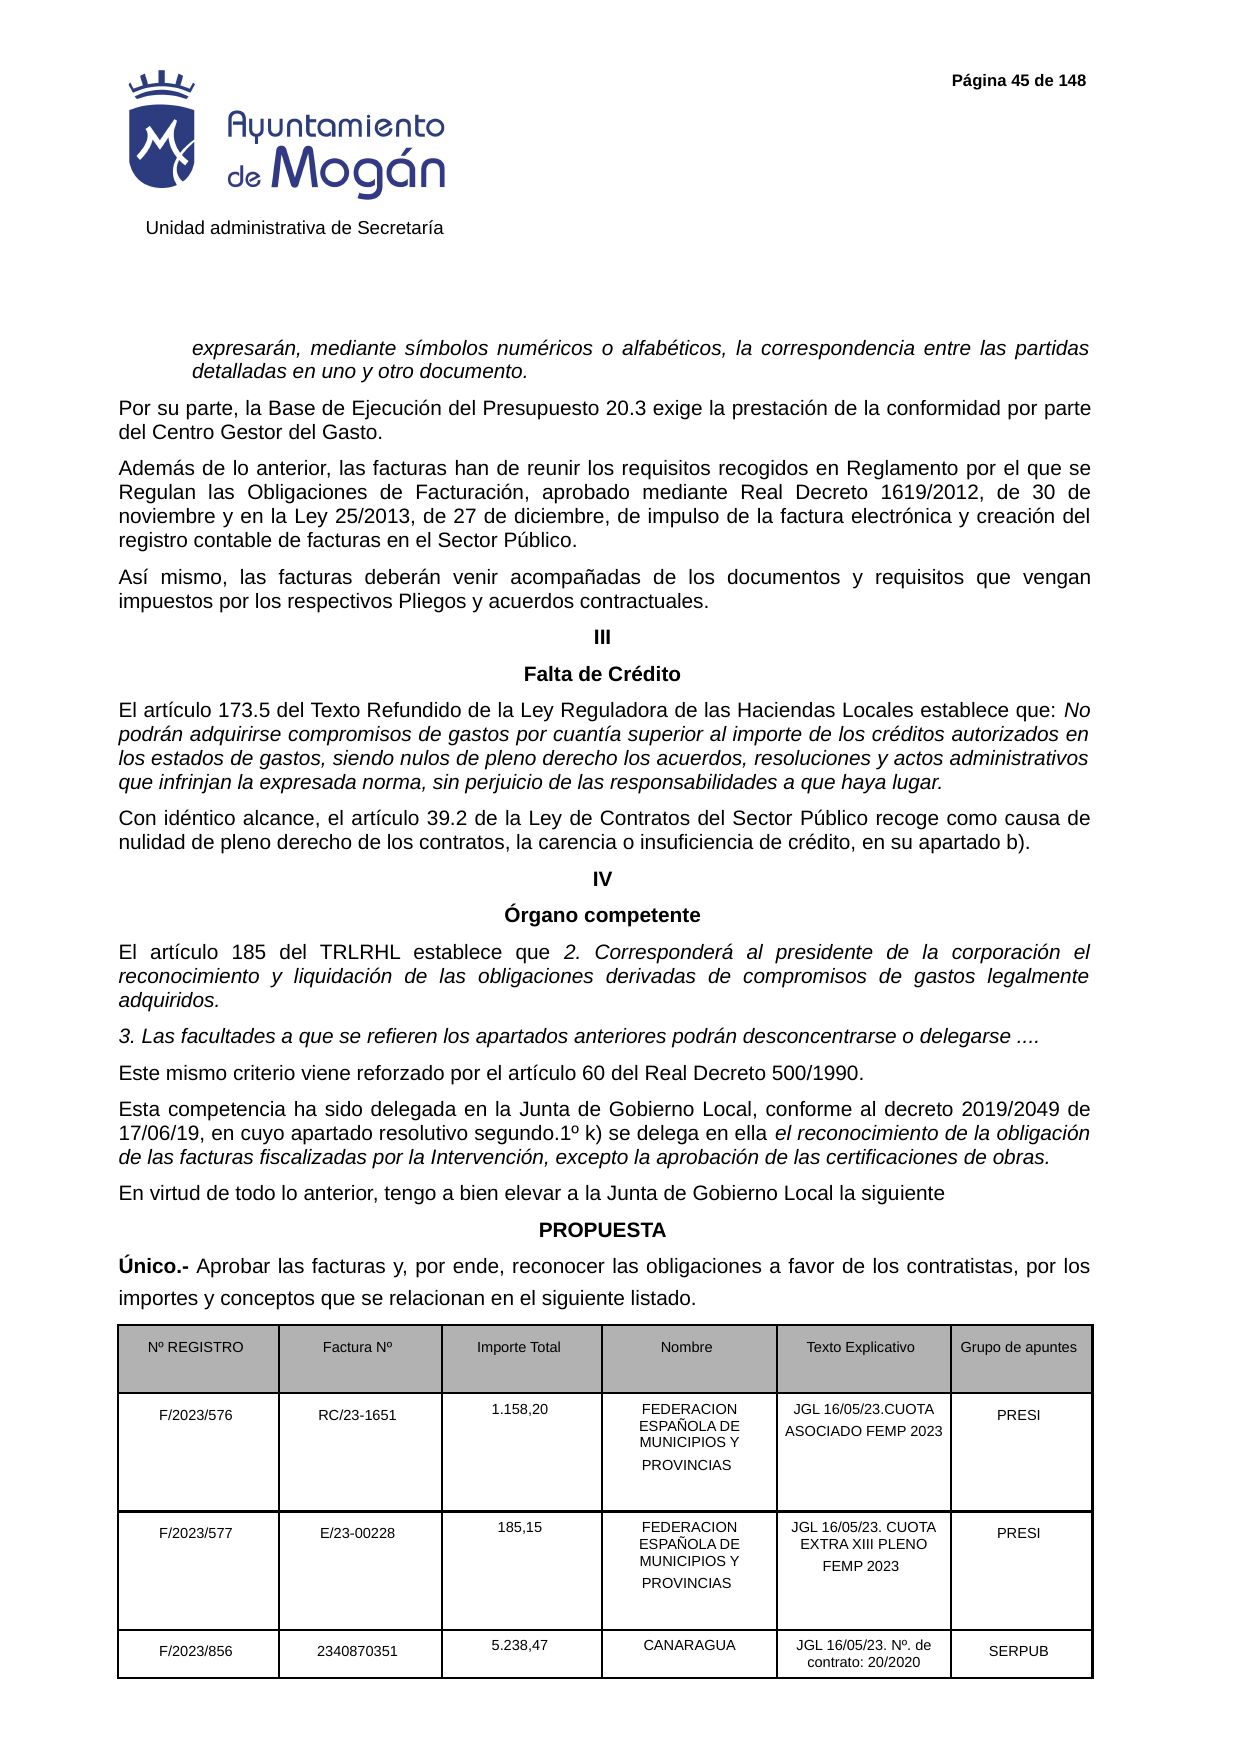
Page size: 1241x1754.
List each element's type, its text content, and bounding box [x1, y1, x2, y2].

table_header Importe Total [443, 1326, 601, 1392]
picture [128, 70, 445, 206]
table_cell F/2023/856 [119, 1631, 278, 1677]
text Con idéntico alcance, el artículo 39.2 de la Ley de Contratos del Sector Público recoge como causa de nulidad de pleno derecho de los contratos, la carencia o insuficiencia de crédito, en su apartado b). [118, 806, 1092, 854]
table_cell F/2023/577 [119, 1513, 278, 1629]
text PROPUESTA [118, 1218, 1092, 1242]
text Por su parte, la Base de Ejecución del Presupuesto 20.3 exige la prestación de la conformidad por parte del Centro Gestor del Gasto. [118, 396, 1092, 444]
table_header Nº REGISTRO [119, 1326, 278, 1392]
text III [118, 625, 1092, 649]
table_cell PRESI [952, 1513, 1091, 1629]
table_cell PRESI [952, 1394, 1091, 1510]
text IV [118, 867, 1092, 891]
table_header Texto Explicativo [778, 1326, 950, 1392]
table_cell JGL 16/05/23.CUOTA ASOCIADO FEMP 2023 [778, 1394, 950, 1510]
text En virtud de todo lo anterior, tengo a bien elevar a la Junta de Gobierno Local la siguiente [118, 1181, 1092, 1205]
table_cell SERPUB [952, 1631, 1091, 1677]
text Único.- Aprobar las facturas y, por ende, reconocer las obligaciones a favor de los contratistas, por los importes y conceptos que se relacionan en el siguiente listado. [118, 1254, 1092, 1312]
text 3. Las facultades a que se refieren los apartados anteriores podrán desconcentrarse o delegarse .... [118, 1024, 1092, 1048]
table_cell E/23-00228 [280, 1513, 441, 1629]
text Órgano competente [118, 903, 1092, 927]
table_cell 1.158,20 [443, 1394, 601, 1510]
text Esta competencia ha sido delegada en la Junta de Gobierno Local, conforme al decreto 2019/2049 de 17/06/19, en cuyo apartado resolutivo segundo.1º k) se delega en ella el reconocimiento de la obligación de las facturas fiscalizadas por la Intervención, excepto la aprobación de las certificaciones de obras. [118, 1097, 1092, 1169]
table_cell 2340870351 [280, 1631, 441, 1677]
table_header Factura Nº [280, 1326, 441, 1392]
table_cell CANARAGUA [603, 1631, 776, 1677]
text Así mismo, las facturas deberán venir acompañadas de los documentos y requisitos que vengan impuestos por los respectivos Pliegos y acuerdos contractuales. [118, 564, 1092, 612]
list expresarán, mediante símbolos numéricos o alfabéticos, la correspondencia entre las partidas detalladas en uno y otro documento. [162, 335, 1092, 383]
table_cell 185,15 [443, 1513, 601, 1629]
table_cell JGL 16/05/23. CUOTA EXTRA XIII PLENO FEMP 2023 [778, 1513, 950, 1629]
table_cell JGL 16/05/23. Nº. de contrato: 20/2020 [778, 1631, 950, 1677]
text Falta de Crédito [118, 661, 1092, 685]
text El artículo 185 del TRLRHL establece que 2. Corresponderá al presidente de la corporación el reconocimiento y liquidación de las obligaciones derivadas de compromisos de gastos legalmente adquiridos. [118, 939, 1092, 1011]
table_header Nombre [603, 1326, 776, 1392]
text El artículo 173.5 del Texto Refundido de la Ley Reguladora de las Haciendas Locales establece que: No podrán adquirirse compromisos de gastos por cuantía superior al importe de los créditos autorizados en los estados de gastos, siendo nulos de pleno derecho los acuerdos, resoluciones y actos administrativos que infrinjan la expresada norma, sin perjuicio de las responsabilidades a que haya lugar. [118, 698, 1092, 794]
table_cell RC/23-1651 [280, 1394, 441, 1510]
table_header Grupo de apuntes [952, 1326, 1091, 1392]
text Además de lo anterior, las facturas han de reunir los requisitos recogidos en Reglamento por el que se Regulan las Obligaciones de Facturación, aprobado mediante Real Decreto 1619/2012, de 30 de noviembre y en la Ley 25/2013, de 27 de diciembre, de impulso de la factura electrónica y creación del registro contable de facturas en el Sector Público. [118, 456, 1092, 552]
table_cell F/2023/576 [119, 1394, 278, 1510]
table_cell 5.238,47 [443, 1631, 601, 1677]
table_cell FEDERACION ESPAÑOLA DE MUNICIPIOS Y PROVINCIAS [603, 1394, 776, 1510]
table_cell FEDERACION ESPAÑOLA DE MUNICIPIOS Y PROVINCIAS [603, 1513, 776, 1629]
text Este mismo criterio viene reforzado por el artículo 60 del Real Decreto 500/1990. [118, 1060, 1092, 1084]
